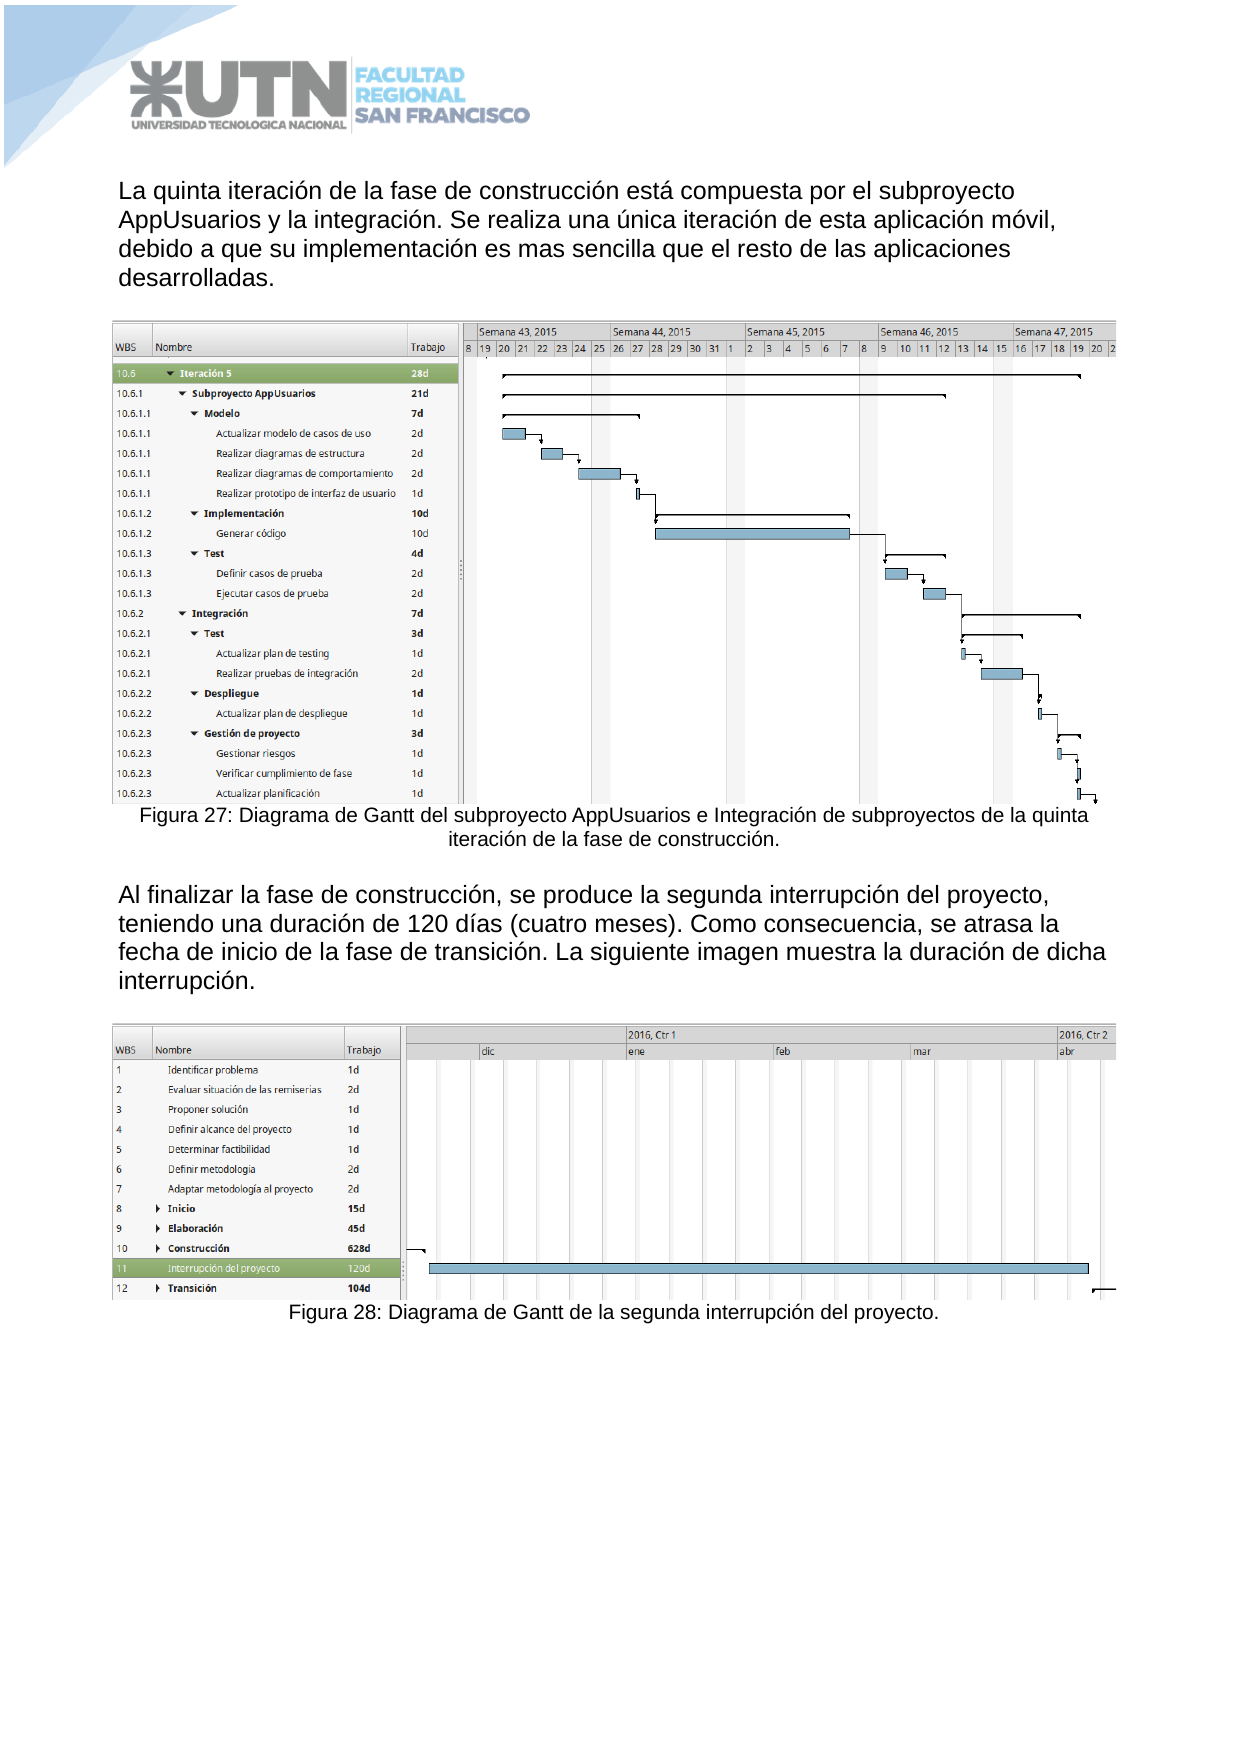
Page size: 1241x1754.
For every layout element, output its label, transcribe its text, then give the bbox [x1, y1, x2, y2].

text Al finalizar la fase de construcción, se produce la segunda interrupción del proyecto, teniendo una duración de 120 días (cuatro meses). Como consecuencia, se atrasa la fecha de inicio de la fase de transición. La siguiente imagen muestra la duración de dicha interrupción. [118, 880, 1110, 995]
text Figura 28: Diagrama de Gantt de la segunda interrupción del proyecto. [118, 1300, 1110, 1324]
text La quinta iteración de la fase de construcción está compuesta por el subproyecto AppUsuarios y la integración. Se realiza una única iteración de esta aplicación móvil, debido a que su implementación es mas sencilla que el resto de las aplicaciones desarrolladas. [118, 176, 1110, 291]
text Figura 27: Diagrama de Gantt del subproyecto AppUsuarios e Integración de subproyectos de la quinta iteración de la fase de construcción. [118, 804, 1110, 851]
picture [3, 5, 532, 169]
picture [112, 320, 1117, 804]
picture [112, 1023, 1117, 1300]
